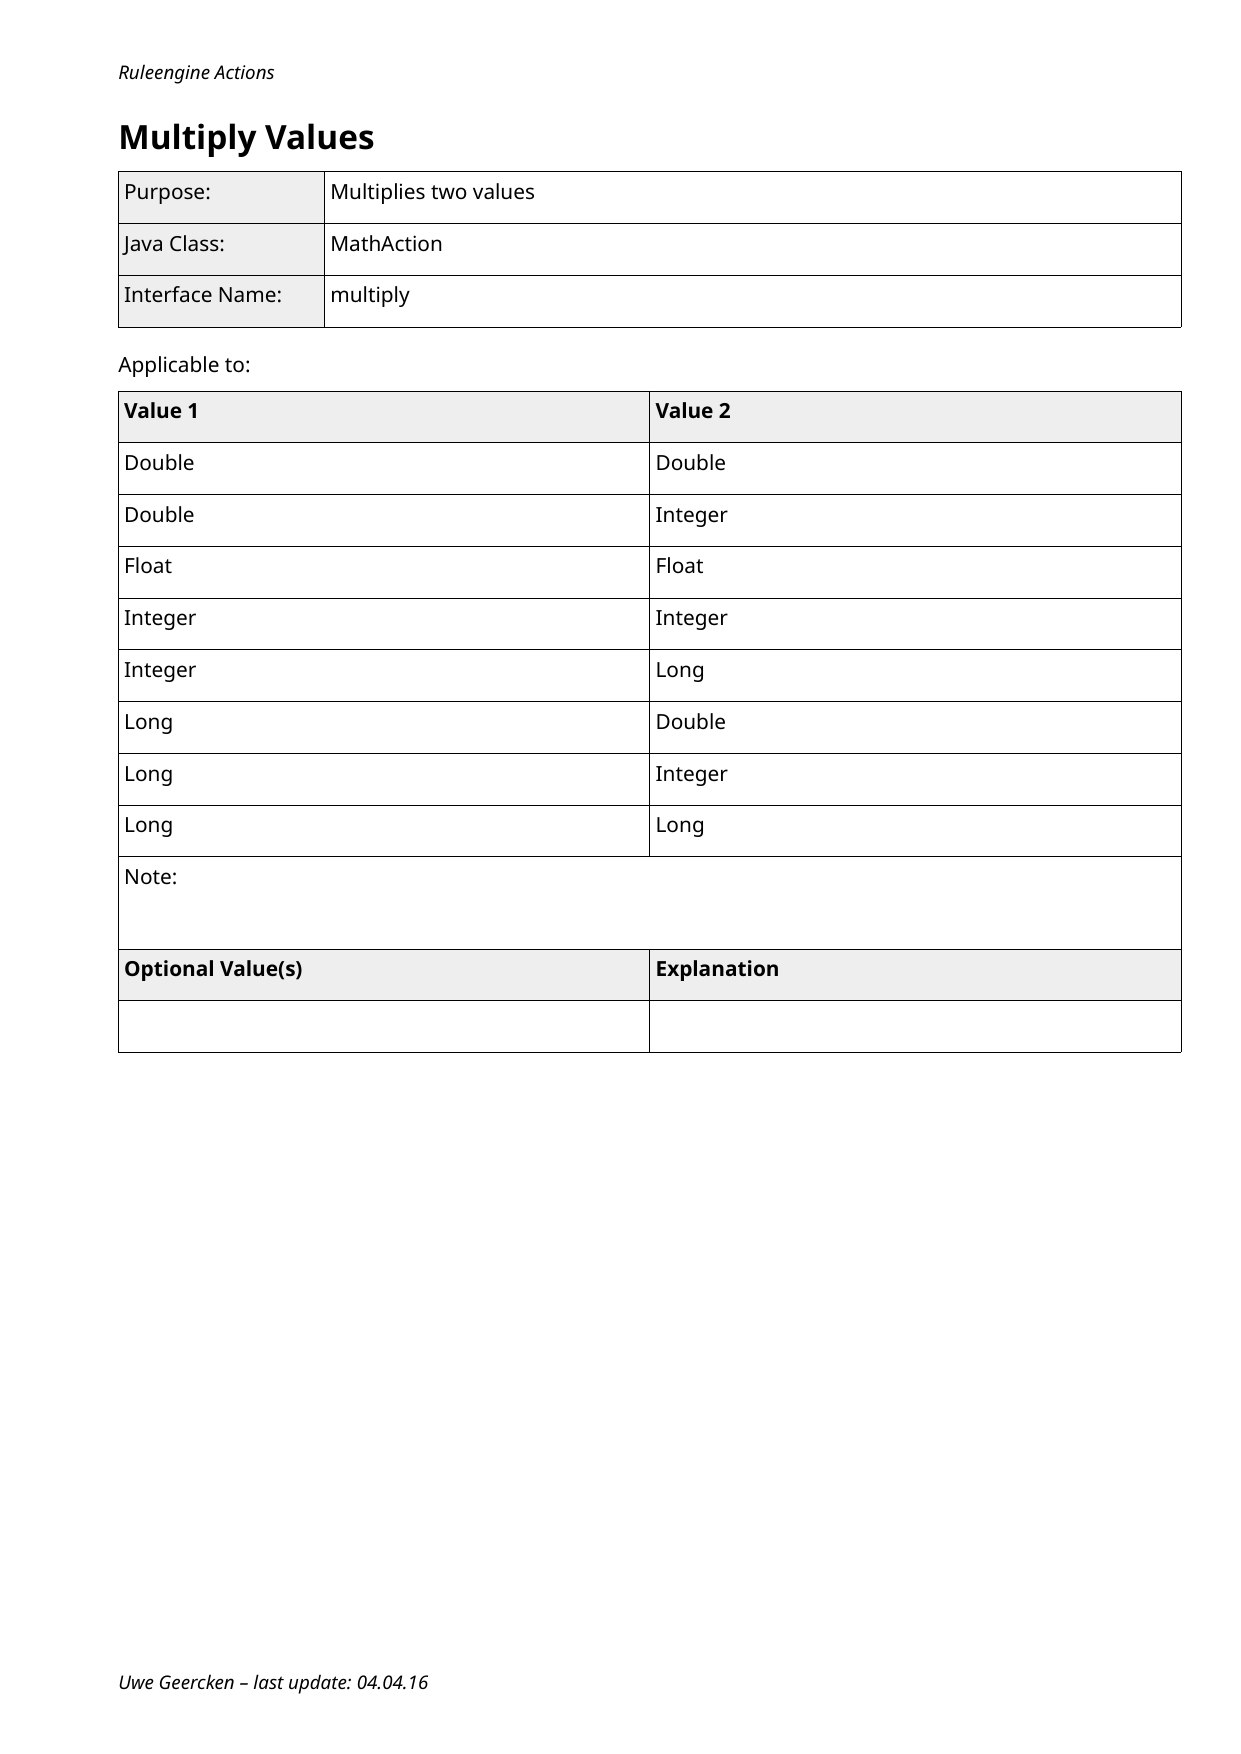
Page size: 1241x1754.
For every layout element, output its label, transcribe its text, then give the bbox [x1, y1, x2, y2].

table_cell Float [119, 547, 649, 598]
table_cell Double [650, 443, 1181, 494]
table_cell Integer [119, 599, 649, 649]
table_cell Interface Name: [119, 276, 324, 327]
table_cell Long [119, 806, 649, 856]
table_cell Long [119, 754, 649, 805]
table_cell Integer [119, 650, 649, 701]
table_cell Long [650, 650, 1181, 701]
table_header Purpose: [119, 172, 324, 223]
text Multiply Values [118, 114, 1181, 159]
table_cell multiply [325, 276, 1181, 327]
table_cell MathAction [325, 224, 1181, 275]
table_cell [650, 1001, 1181, 1052]
table_header Multiplies two values [325, 172, 1181, 223]
table_cell [119, 1001, 649, 1052]
table_header Value 1 [119, 392, 649, 442]
table_cell Double [650, 702, 1181, 753]
table_cell Integer [650, 754, 1181, 805]
table_cell Explanation [650, 950, 1181, 1000]
text Applicable to: [118, 350, 1181, 379]
table_cell Optional Value(s) [119, 950, 649, 1000]
table_header Value 2 [650, 392, 1181, 442]
table_cell Float [650, 547, 1181, 598]
table_cell Long [650, 806, 1181, 856]
table_cell Note: [119, 857, 1181, 948]
table_cell Double [119, 495, 649, 546]
table_cell Long [119, 702, 649, 753]
table_cell Integer [650, 495, 1181, 546]
table_cell Double [119, 443, 649, 494]
table_cell Java Class: [119, 224, 324, 275]
table_cell Integer [650, 599, 1181, 649]
